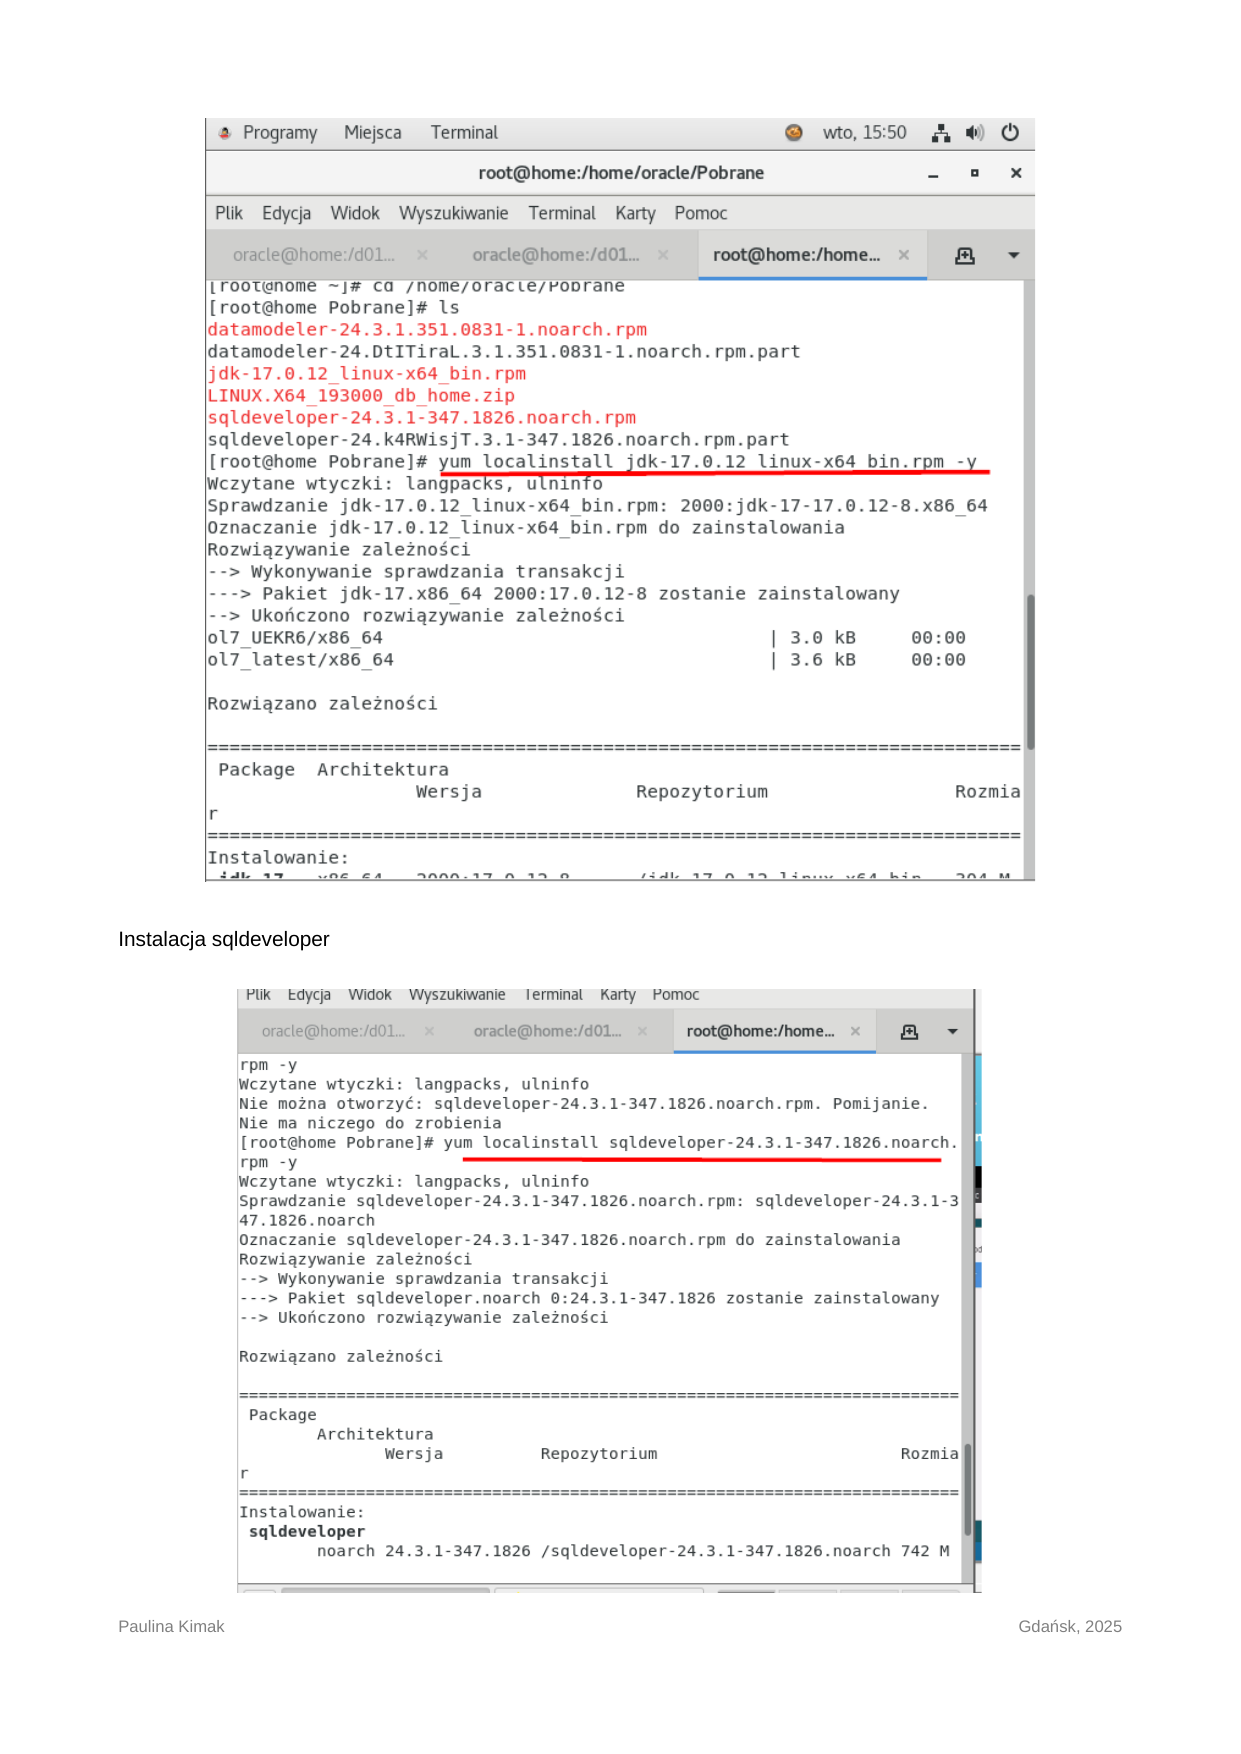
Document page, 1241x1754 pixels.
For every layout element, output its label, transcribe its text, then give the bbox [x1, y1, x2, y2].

picture [205, 118, 1036, 882]
picture [237, 989, 982, 1593]
text Instalacja sqldeveloper [118, 927, 1122, 951]
